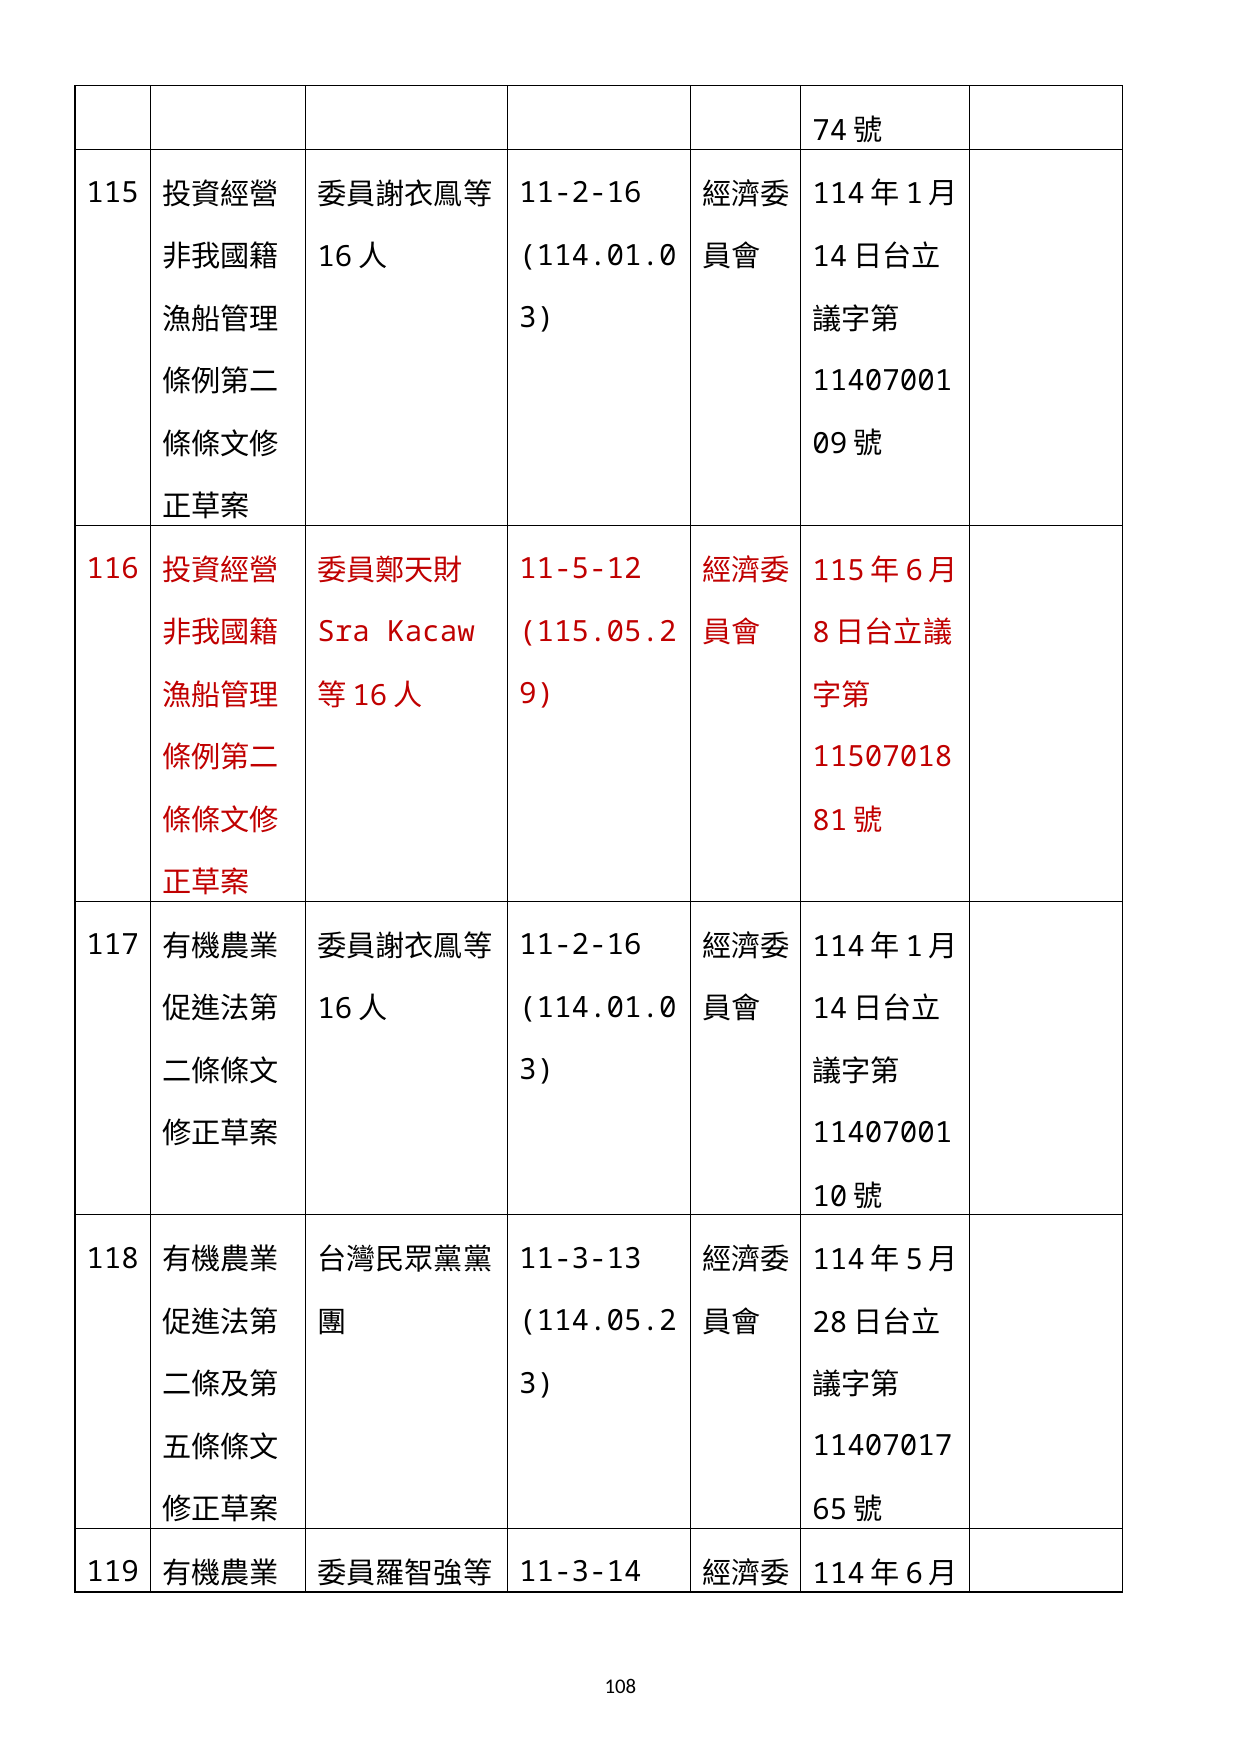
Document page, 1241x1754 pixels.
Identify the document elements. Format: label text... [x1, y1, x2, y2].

table_cell 74號 [801, 86, 969, 149]
table_cell 114年1月14日台立議字第1140700109號 [801, 150, 969, 525]
table_cell 114年6月 [801, 1529, 969, 1591]
table_cell [508, 86, 690, 149]
table_cell 115年6月8日台立議字第1150701881號 [801, 526, 969, 901]
table_cell 11-3-13 (114.05.23) [508, 1215, 690, 1528]
table_cell [151, 86, 305, 149]
table_cell 有機農業促進法第二條條文修正草案 [151, 902, 305, 1214]
table_cell 經濟委員會 [691, 1215, 800, 1528]
table_cell 台灣民眾黨黨團 [306, 1215, 507, 1528]
table_cell 119 [76, 1529, 150, 1591]
table_cell 118 [76, 1215, 150, 1528]
table_cell 11-2-16 (114.01.03) [508, 902, 690, 1214]
table_cell 委員謝衣鳯等16人 [306, 902, 507, 1214]
table_cell 114年5月28日台立議字第1140701765號 [801, 1215, 969, 1528]
table_cell 114年1月14日台立議字第1140700110號 [801, 902, 969, 1214]
table_cell 委員羅智強等 [306, 1529, 507, 1591]
table_cell 委員謝衣鳯等16人 [306, 150, 507, 525]
table_cell 委員鄭天財Sra Kacaw等16人 [306, 526, 507, 901]
table_cell [970, 150, 1122, 525]
table_cell [970, 1215, 1122, 1528]
table_cell [691, 86, 800, 149]
table_cell 11-2-16 (114.01.03) [508, 150, 690, 525]
table_cell [970, 526, 1122, 901]
table_cell 投資經營非我國籍漁船管理條例第二條條文修正草案 [151, 150, 305, 525]
table_cell 有機農業促進法第二條及第五條條文修正草案 [151, 1215, 305, 1528]
table_cell 115 [76, 150, 150, 525]
table_cell [76, 86, 150, 149]
table_cell 116 [76, 526, 150, 901]
table_cell 經濟委員會 [691, 526, 800, 901]
table_cell 經濟委 [691, 1529, 800, 1591]
table_cell [970, 86, 1122, 149]
table_cell 投資經營非我國籍漁船管理條例第二條條文修正草案 [151, 526, 305, 901]
table_cell [970, 1529, 1122, 1591]
table_cell 有機農業 [151, 1529, 305, 1591]
table_cell 11-5-12 (115.05.29) [508, 526, 690, 901]
table_cell 11-3-14 [508, 1529, 690, 1591]
table_cell 117 [76, 902, 150, 1214]
table_cell 經濟委員會 [691, 150, 800, 525]
table_cell [306, 86, 507, 149]
table_cell 經濟委員會 [691, 902, 800, 1214]
table_cell [970, 902, 1122, 1214]
